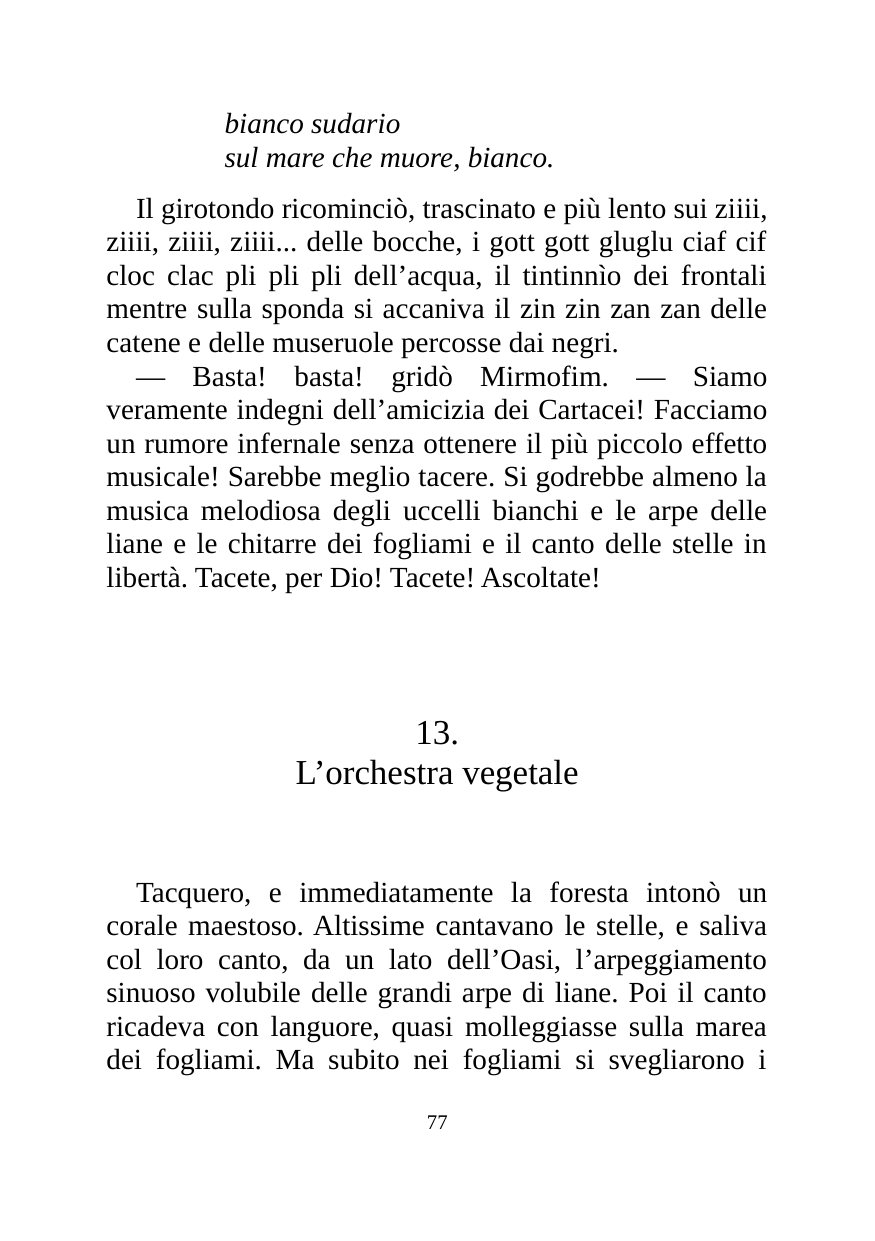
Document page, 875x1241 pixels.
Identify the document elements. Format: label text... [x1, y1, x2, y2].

text Tacquero, e immediatamente la foresta intonò un corale maestoso. Altissime cantavano le stelle, e saliva col loro canto, da un lato dell’Oasi, l’arpeggiamento sinuoso volubile delle grandi arpe di liane. Poi il canto ricadeva con languore, quasi molleggiasse sulla marea dei fogliami. Ma subito nei fogliami si svegliarono i [106, 875, 768, 1076]
text — Basta! basta! gridò Mirmofim. — Siamo veramente indegni dell’amicizia dei Cartacei! Facciamo un rumore infernale senza ottenere il più piccolo effetto musicale! Sarebbe meglio tacere. Si godrebbe almeno la musica melodiosa degli uccelli bianchi e le arpe delle liane e le chitarre dei fogliami e il canto delle stelle in libertà. Tacete, per Dio! Tacete! Ascoltate! [106, 359, 768, 593]
text bianco sudario sul mare che muore, bianco. [224, 106, 768, 173]
text Il girotondo ricominciò, trascinato e più lento sui ziiii, ziiii, ziiii, ziiii... delle bocche, i gott gott gluglu ciaf cif cloc clac pli pli pli dell’acqua, il tintinnìo dei frontali mentre sulla sponda si accaniva il zin zin zan zan delle catene e delle museruole percosse dai negri. [106, 191, 768, 359]
subtitle 13. L’orchestra vegetale [106, 712, 768, 792]
